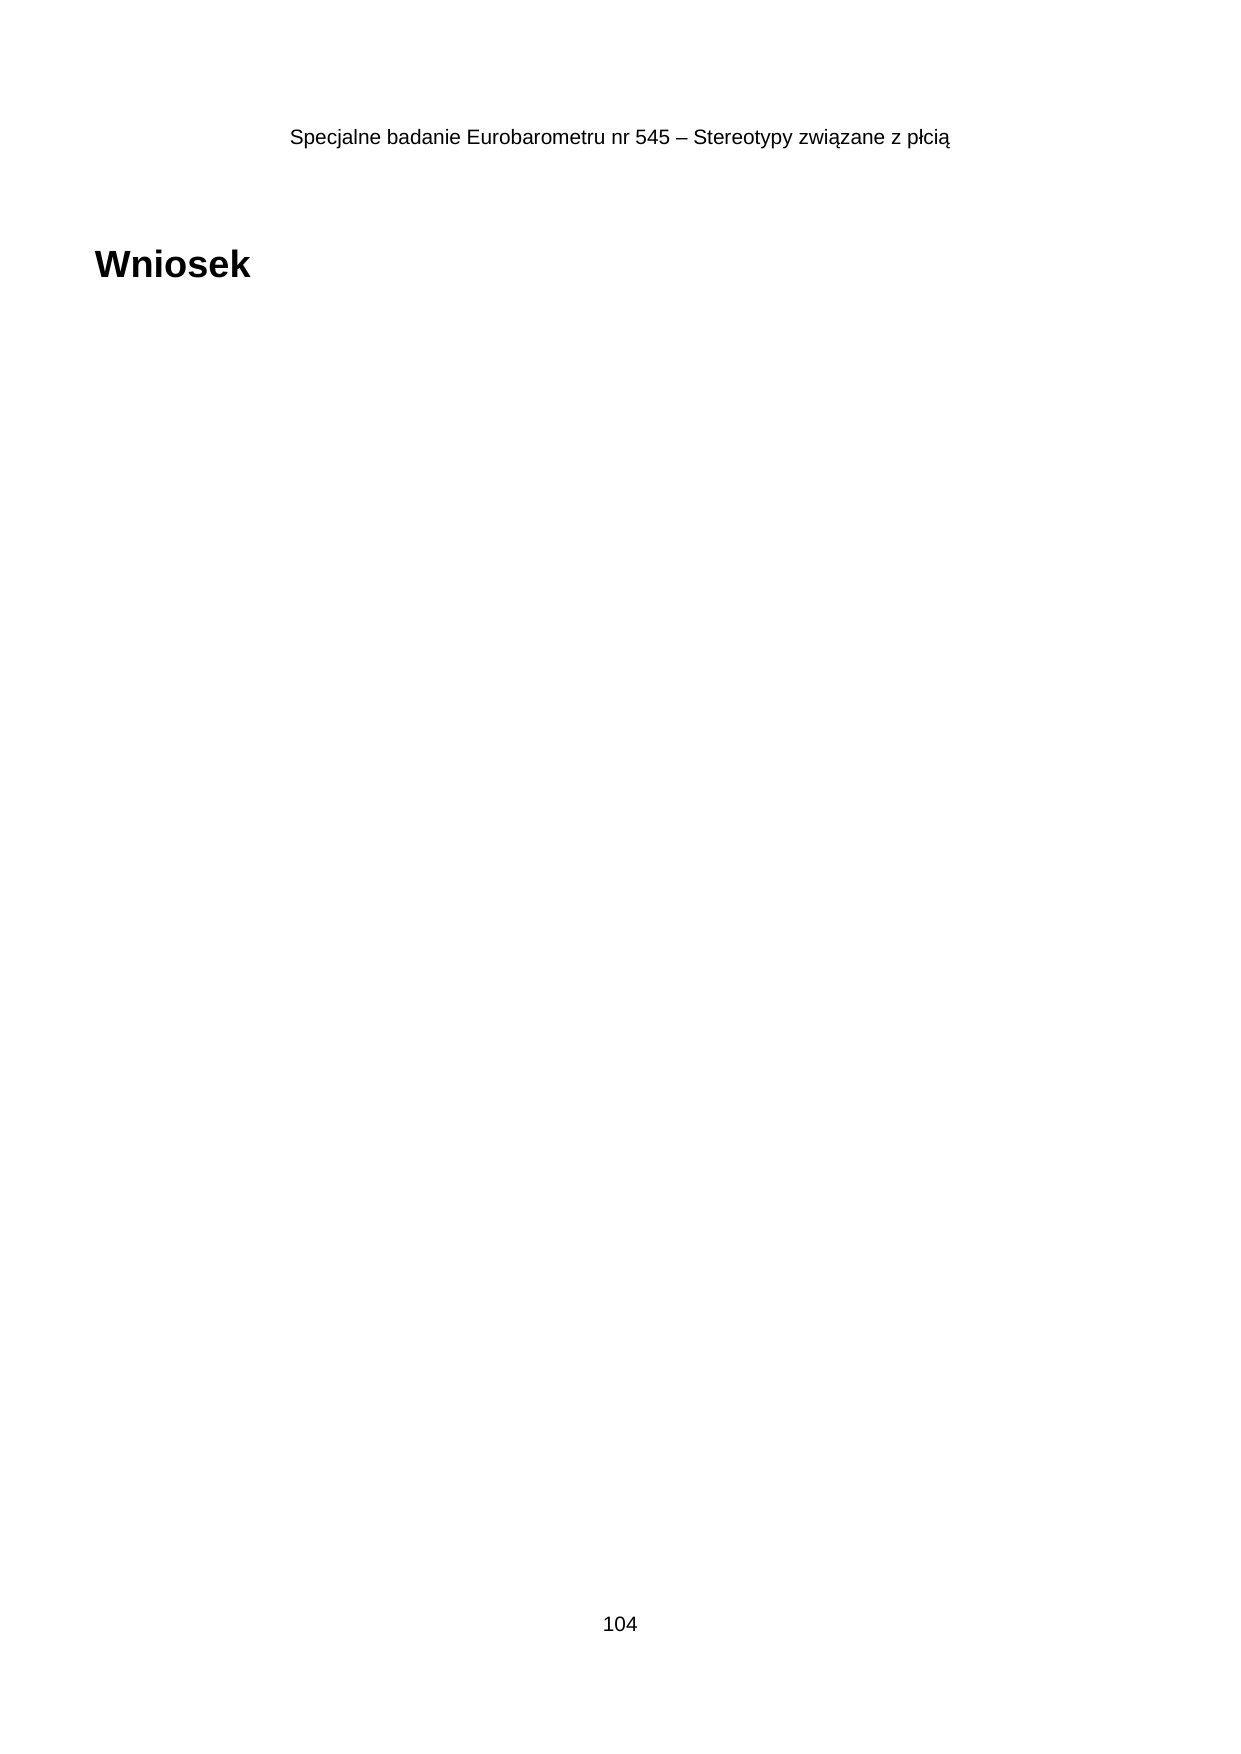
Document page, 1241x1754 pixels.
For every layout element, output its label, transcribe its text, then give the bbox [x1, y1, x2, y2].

subtitle Wniosek [94, 242, 1146, 285]
